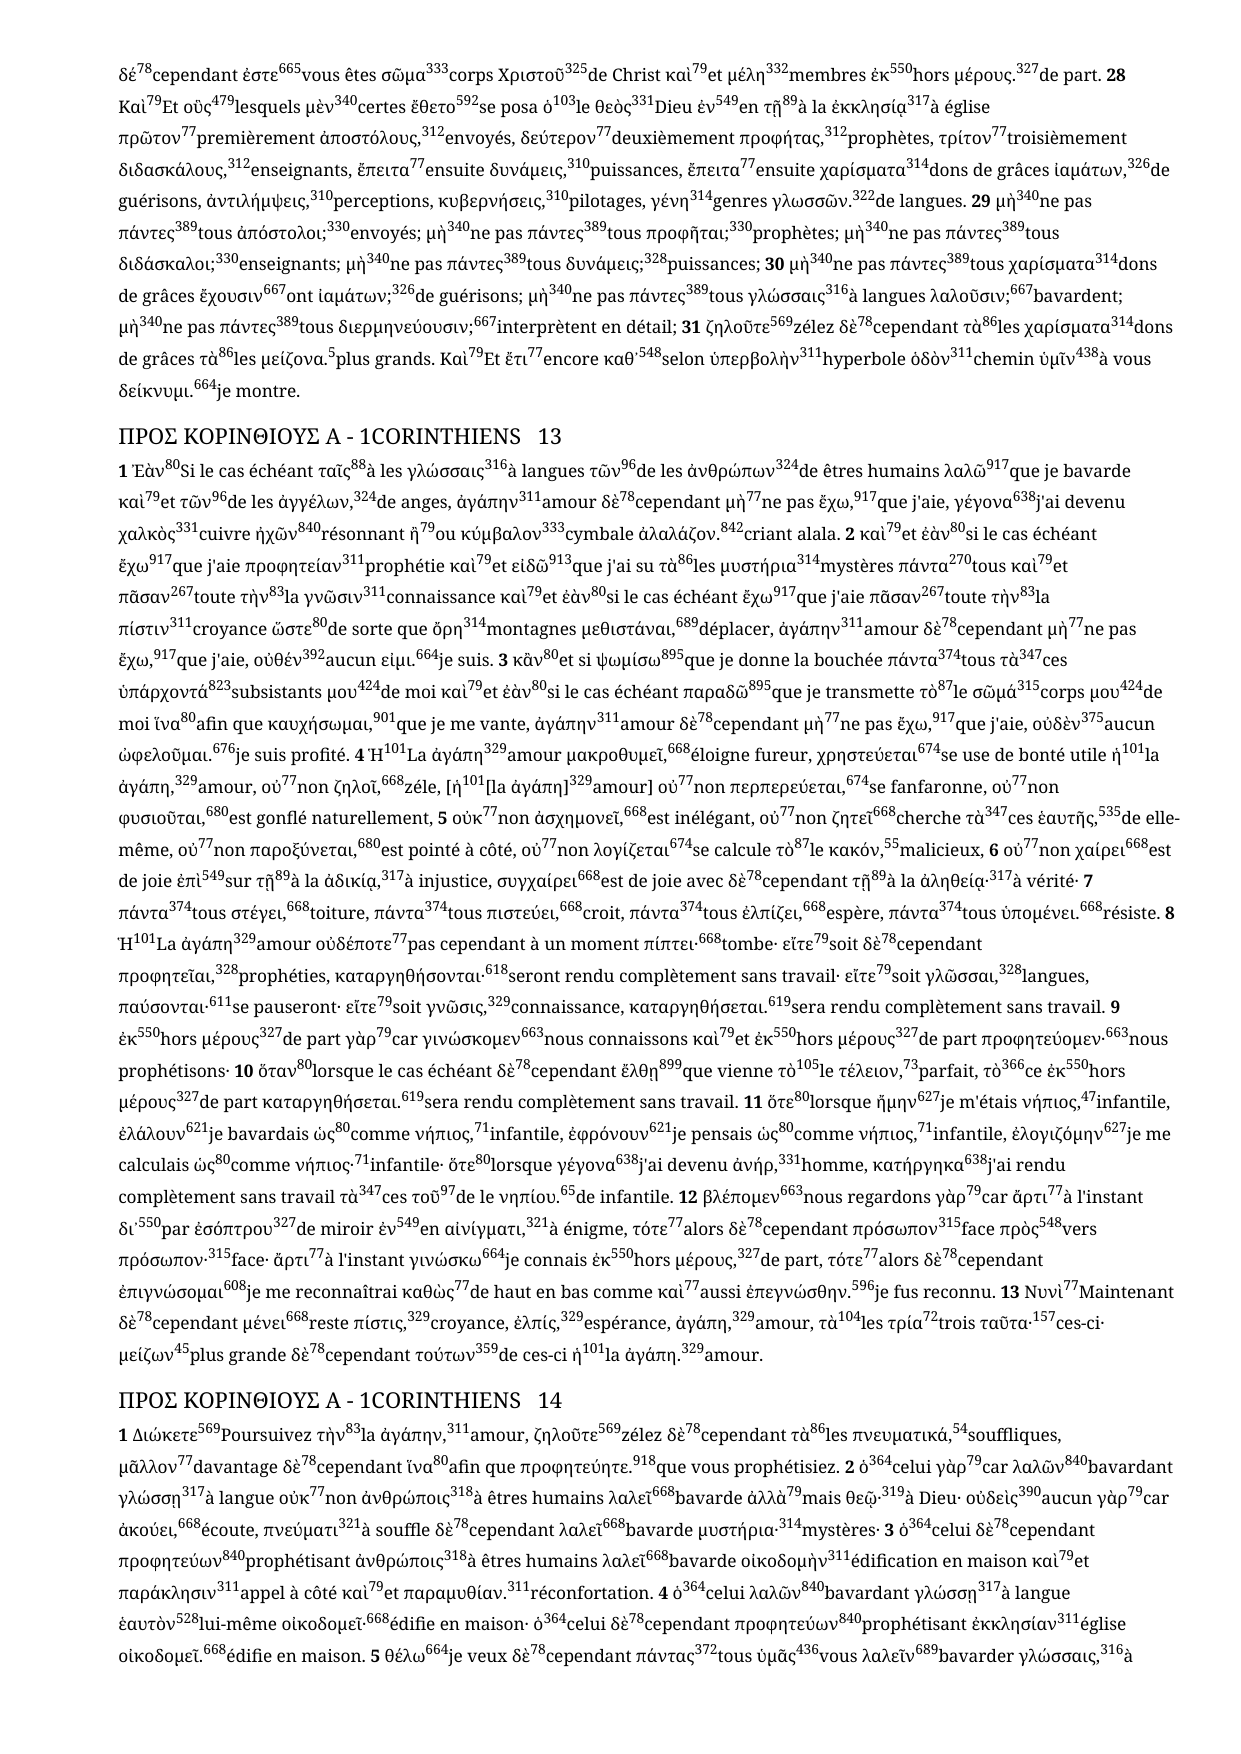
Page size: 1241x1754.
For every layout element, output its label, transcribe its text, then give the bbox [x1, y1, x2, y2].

text ΠΡΟΣ ΚΟΡΙΝΘΙΟΥΣ Α - 1CORINTHIENS 14 [118, 1385, 1181, 1415]
text ΠΡΟΣ ΚΟΡΙΝΘΙΟΥΣ Α - 1CORINTHIENS 13 [118, 421, 1181, 451]
text 1 Περὶ550Autour δὲ78cependant τῶν98de les πνευματικῶν,66de souffliques, ἀδελφοί,336frères, οὐ77non θέλω664je veux ὑμᾶς436vous ἀγνοεῖν.689méconnaître. 2 Οἴδατε639Vous avez su ὅτι80en ce que ὅτε80lorsque ἔθνη332ethnies ἦτε622vous étiez πρὸς548vers τὰ86les εἴδωλα314idoles τὰ86les ἄφωνα5sans voix ὡς80comme ἂν340le cas échéant ἤγεσθε634vous étiez conduit ἀπαγόμενοι.890étants conduits au loin. 3 διὸ79c'est pourquoi γνωρίζω664je fais connaître ὑμῖν438à vous ὅτι80en ce que οὐδεὶς390aucun ἐν549en πνεύματι321à souffle θεοῦ325de Dieu λαλῶν840bavardant λέγει·668dit· Ἀνάθεμα333Anathème Ἰησοῦς,331Iésous, καὶ79et οὐδεὶς390aucun δύναται674se peut εἰπεῖν·681dire· Κύριος331Maître Ἰησοῦς,331Iésous, εἰ551si μὴ77ne pas ἐν549en πνεύματι321à souffle ἁγίῳ.12à saint. 4 Διαιρέσεις328Répartitions δὲ78cependant χαρισμάτων326de dons de grâces εἰσίν,667sont, τὸ105le δὲ78cependant αὐτὸ158même πνεῦμα·333souffle· 5 καὶ79et διαιρέσεις328répartitions διακονιῶν322de services εἰσιν,667sont, καὶ79et ὁ103le αὐτὸς156même κύριος·331Maître· 6 καὶ79et διαιρέσεις328répartitions ἐνεργημάτων326de actes d'énergies εἰσίν,667sont, καὶ79et ὁ103le αὐτὸς156même θεὸς331Dieu ὁ364celui ἐνεργῶν840énergisant τὰ347ces πάντα270tous ἐν549en πᾶσιν.377à tous. 7 ἑκάστῳ378à chacun δὲ78cependant δίδοται680est donné ἡ101la φανέρωσις329visibilité τοῦ99de le πνεύματος327de souffle πρὸς548vers τὸ348ce συμφέρον.824étant opportun. 8 ᾧ378à lequel μὲν79certes γὰρ79car διὰ550par τοῦ99de le πνεύματος327de souffle δίδοται680est donné λόγος331discours σοφίας,323de sagesse, ἄλλῳ378à autre δὲ78cependant λόγος331discours γνώσεως323de connaissance κατὰ548selon τὸ87le αὐτὸ140même πνεῦμα,315souffle, 9 ἑτέρῳ378à autre-différent πίστις329croyance ἐν549en τῷ93à le αὐτῷ146à même πνεύματι,321à souffle, ἄλλῳ378à autre δὲ78cependant χαρίσματα332dons de grâces ἰαμάτων326de guérisons ἐν549en τῷ93à le ἑνὶ187à un πνεύματι,321à souffle, 10 ἄλλῳ378à autre δὲ78cependant ἐνεργήματα332actes d'énergies δυνάμεων,322de puissances, ἄλλῳ378à autre [δὲ]78[cependant] προφητεία,329prophétie, ἄλλῳ378à autre [δὲ]78[cependant] διακρίσεις328jugements au travers πνευμάτων,326de souffles, ἑτέρῳ378à autre-différent γένη332genres γλωσσῶν,322de langues, ἄλλῳ378à autre δὲ78cependant ἑρμηνεία329interprétation γλωσσῶν·322de langues· 11 πάντα270tous δὲ78cependant ταῦτα347ces-ci ἐνεργεῖ668énergise τὸ105le ἓν73un καὶ79et τὸ105le αὐτὸ158même πνεῦμα333souffle διαιροῦν842répartissant ἰδίᾳ119à en propre ἑκάστῳ378à chacun καθὼς77de haut en bas comme βούλεται.674se a dessein. 12 Καθάπερ77Tout comme γὰρ79car τὸ105le σῶμα333corps ἕν49un ἐστιν668est καὶ79et μέλη314membres πολλὰ270nombreux ἔχει,668a, πάντα288tous δὲ78cependant τὰ104les μέλη332membres τοῦ99de le σώματος327de corps πολλὰ391nombreux ὄντα841étants ἕν73un ἐστιν668est σῶμα,333corps, οὕτως77ainsi καὶ77aussi ὁ103le Χριστός·331Christ· 13 καὶ77aussi γὰρ79car ἐν549en ἑνὶ187à un πνεύματι321à souffle ἡμεῖς430nous πάντες389tous εἰς548envers ἓν181un σῶμα315corps ἐβαπτίσθημεν,595nous fûmes baptisé, εἴτε79soit Ἰουδαῖοι70Ioudaiens εἴτε79soit Ἕλληνες330Hellèns εἴτε79soit δοῦλοι330mâles esclaves εἴτε79soit ἐλεύθεροι,70libres, καὶ79et πάντες389tous ἓν181un πνεῦμα315souffle ἐποτίσθημεν.595nous fûmes donné à boire. 14 Καὶ77Aussi γὰρ79car τὸ105le σῶμα333corps οὐκ77non ἔστιν668est ἓν199un μέλος333membre ἀλλὰ79mais πολλά.391nombreux. 15 ἐὰν80si le cas échéant εἴπῃ899que dise ὁ103le πούς·331pied· ὅτι80en ce que οὐκ77non εἰμὶ664je suis χείρ,329main, οὐκ77non εἰμὶ664je suis ἐκ550hors τοῦ99de le σώματος,327de corps, οὐ77non παρὰ548à côté τοῦτο348ce-ci οὐκ77non ἔστιν668est ἐκ550hors τοῦ99de le σώματος;327de corps; 16 καὶ79et ἐὰν80si le cas échéant εἴπῃ899que dise τὸ105le οὖς·333oreille· ὅτι80en ce que οὐκ77non εἰμὶ664je suis ὀφθαλμός,331oeil, οὐκ77non εἰμὶ664je suis ἐκ550hors τοῦ99de le σώματος,327de corps, οὐ77non παρὰ548à côté τοῦτο348ce-ci οὐκ77non ἔστιν668est ἐκ550hors τοῦ99de le σώματος;327de corps; 17 εἰ80si ὅλον289tout entier τὸ105le σῶμα333corps ὀφθαλμός,331oeil, ποῦ77où? ἡ101la ἀκοή;329écoute; εἰ80si ὅλον392tout entier ἀκοή,329écoute, ποῦ77où? ἡ101la ὄσφρησις;329odorat; 18 νυνὶ77maintenant δὲ78cependant ὁ103le θεὸς331Dieu ἔθετο592se posa τὰ86les μέλη,314membres, ἓν55un ἕκαστον271chacun αὐτῶν465de eux ἐν549en τῷ93à le σώματι321à corps καθὼς77de haut en bas comme ἠθέλησεν.586voulut. 19 εἰ80si δὲ78cependant ἦν625était τὰ365ces πάντα288tous ἓν199un μέλος,333membre, ποῦ77où? τὸ105le σῶμα;333corps; 20 νῦν77maintenant δὲ78cependant πολλὰ391nombreux μὲν79certes μέλη,332membres, ἓν199un δὲ78cependant σῶμα.333corps. 21 οὐ77non δύναται674se peut δὲ78cependant ὁ103le ὀφθαλμὸς331oeil εἰπεῖν681dire τῇ89à la χειρί·317à main· χρείαν311besoin σου442de toi οὐκ77non ἔχω,664j'ai, ἢ79ou πάλιν77de nouveau ἡ101la κεφαλὴ329tête τοῖς90à les ποσίν·318à pieds· χρείαν311besoin ὑμῶν441de vous οὐκ77non ἔχω·664j'ai· 22 ἀλλὰ79mais πολλῷ380à nombreux μᾶλλον77davantage τὰ104les δοκοῦντα841estimants μέλη332membres τοῦ99de le σώματος327de corps ἀσθενέστερα48plus faibles ὑπάρχειν689subsister ἀναγκαῖά48nécessaires ἐστιν,668est, 23 καὶ79et ἃ481lesquels δοκοῦμεν663nous estimons ἀτιμότερα54plus déshonorables εἶναι689être τοῦ99de le σώματος327de corps τούτοις353à ces-ci τιμὴν311valeur περισσοτέραν2plus surabondante περιτίθεμεν,663nous posons autour, καὶ79et τὰ104les ἀσχήμονα72inélégants ἡμῶν423de nous εὐσχημοσύνην311élégance περισσοτέραν2plus surabondante ἔχει,668a, 24 τὰ104les δὲ78cependant εὐσχήμονα72élégants ἡμῶν423de nous οὐ77non χρείαν311besoin ἔχει.668a. Ἀλλ᾽79Mais ὁ103le θεὸς331Dieu συνεκέρασεν586mélangea avec τὸ87le σῶμα315corps τῷ354à ce ὑστερουμένῳ882à étant manqué περισσοτέραν51plus surabondante δοὺς721ayant donné τιμήν,311valeur, 25 ἵνα80afin que μὴ77ne pas ᾖ921que soit σχίσμα333schisme ἐν549en τῷ93à le σώματι321à corps ἀλλὰ79mais τὸ87le αὐτὸ348même ὑπὲρ550au-dessus ἀλλήλων505de les uns les autres μεριμνῶσιν920que inquiètent τὰ104les μέλη.332membres. 26 καὶ79et εἴτε79soit πάσχει668souffre ἓν199un μέλος,333membre, συμπάσχει668souffre avec πάντα288tous τὰ104les μέλη·332membres· εἴτε79soit δοξάζεται680est glorifié [ἓν]199[un] μέλος,333membre, συγχαίρει668est de joie avec πάντα288tous τὰ104les μέλη.332membres. 27 Ὑμεῖς447Vous δέ78cependant ἐστε665vous êtes σῶμα333corps Χριστοῦ325de Christ καὶ79et μέλη332membres ἐκ550hors μέρους.327de part. 28 Καὶ79Et οὓς479lesquels μὲν340certes ἔθετο592se posa ὁ103le θεὸς331Dieu ἐν549en τῇ89à la ἐκκλησίᾳ317à église πρῶτον77premièrement ἀποστόλους,312envoyés, δεύτερον77deuxièmement προφήτας,312prophètes, τρίτον77troisièmement διδασκάλους,312enseignants, ἔπειτα77ensuite δυνάμεις,310puissances, ἔπειτα77ensuite χαρίσματα314dons de grâces ἰαμάτων,326de guérisons, ἀντιλήμψεις,310perceptions, κυβερνήσεις,310pilotages, γένη314genres γλωσσῶν.322de langues. 29 μὴ340ne pas πάντες389tous ἀπόστολοι;330envoyés; μὴ340ne pas πάντες389tous προφῆται;330prophètes; μὴ340ne pas πάντες389tous διδάσκαλοι;330enseignants; μὴ340ne pas πάντες389tous δυνάμεις;328puissances; 30 μὴ340ne pas πάντες389tous χαρίσματα314dons de grâces ἔχουσιν667ont ἰαμάτων;326de guérisons; μὴ340ne pas πάντες389tous γλώσσαις316à langues λαλοῦσιν;667bavardent; μὴ340ne pas πάντες389tous διερμηνεύουσιν;667interprètent en détail; 31 ζηλοῦτε569zélez δὲ78cependant τὰ86les χαρίσματα314dons de grâces τὰ86les μείζονα.5plus grands. Καὶ79Et ἔτι77encore καθ᾽548selon ὑπερβολὴν311hyperbole ὁδὸν311chemin ὑμῖν438à vous δείκνυμι.664je montre. [118, 59, 1181, 402]
text 1 Διώκετε569Poursuivez τὴν83la ἀγάπην,311amour, ζηλοῦτε569zélez δὲ78cependant τὰ86les πνευματικά,54souffliques, μᾶλλον77davantage δὲ78cependant ἵνα80afin que προφητεύητε.918que vous prophétisiez. 2 ὁ364celui γὰρ79car λαλῶν840bavardant γλώσσῃ317à langue οὐκ77non ἀνθρώποις318à êtres humains λαλεῖ668bavarde ἀλλὰ79mais θεῷ·319à Dieu· οὐδεὶς390aucun γὰρ79car ἀκούει,668écoute, πνεύματι321à souffle δὲ78cependant λαλεῖ668bavarde μυστήρια·314mystères· 3 ὁ364celui δὲ78cependant προφητεύων840prophétisant ἀνθρώποις318à êtres humains λαλεῖ668bavarde οἰκοδομὴν311édification en maison καὶ79et παράκλησιν311appel à côté καὶ79et παραμυθίαν.311réconfortation. 4 ὁ364celui λαλῶν840bavardant γλώσσῃ317à langue ἑαυτὸν528lui-même οἰκοδομεῖ·668édifie en maison· ὁ364celui δὲ78cependant προφητεύων840prophétisant ἐκκλησίαν311église οἰκοδομεῖ.668édifie en maison. 5 θέλω664je veux δὲ78cependant πάντας372tous ὑμᾶς436vous λαλεῖν689bavarder γλώσσαις,316à langues, μᾶλλον77davantage δὲ78cependant ἵνα80afin que προφητεύητε·918que vous prophétisiez· μείζων47plus grand δὲ78cependant ὁ364celui προφητεύων840prophétisant ἢ79ou ὁ364celui λαλῶν840bavardant γλώσσαις316à langues ἐκτὸς77extérieurement εἰ551si μὴ77ne pas διερμηνεύῃ,921que interprète en détail, ἵνα80afin que ἡ101la ἐκκλησία329église οἰκοδομὴν311édification en maison λάβῃ.899que prenne. 6 Νῦν77Maintenant δέ,78cependant, ἀδελφοί,336frères, ἐὰν80si le cas échéant ἔλθω895que je vienne πρὸς548vers ὑμᾶς436vous γλώσσαις316à langues λαλῶν,840bavardant, τί399quel ὑμᾶς436vous ὠφελήσω602je profiterai ἐὰν80si le cas échéant μὴ77ne pas ὑμῖν438à vous λαλήσω895que je bavarde ἢ79ou ἐν549en ἀποκαλύψει317à découverte ἢ79ou ἐν549en γνώσει317à connaissance ἢ79ou ἐν549en προφητείᾳ317à prophétie ἢ79ou [ἐν]549[en] διδαχῇ;317à enseignement; 7 ὅμως77pourtant τὰ104les ἄψυχα72inanimés φωνὴν311voix διδόντα,841donnants, εἴτε79soit αὐλὸς331flûte εἴτε79soit κιθάρα,329cithare, ἐὰν80si le cas échéant διαστολὴν311diastole τοῖς90à les φθόγγοις318à sons μὴ77ne pas δῷ,899que donne, πῶς77comment? γνωσθήσεται619sera connu τὸ500ce αὐλούμενον893étant flûté ἢ79ou τὸ366ce κιθαριζόμενον;893étant citharisé; 8 καὶ77aussi γὰρ79car ἐὰν80si le cas échéant ἄδηλον2inévidente σάλπιγξ329trompette salpinx φωνὴν311voix δῷ,899que donne, τίς410quel παρασκευάσεται612se équipera à côté εἰς548envers πόλεμον;313guerre; 9 οὕτως77ainsi καὶ77aussi ὑμεῖς447vous διὰ550par τῆς95de la γλώσσης323de langue ἐὰν80si le cas échéant μὴ77ne pas εὔσημον4bien marqué λόγον313discours δῶτε,896que vous donniez, πῶς77comment? γνωσθήσεται619sera connu τὸ500ce λαλούμενον;893étant bavardé; ἔσεσθε609vous vous serez γὰρ79car εἰς548envers ἀέρα313air λαλοῦντες.839bavardants. 10 τοσαῦτα365tants εἰ80si τύχοι694que obtienne γένη332genres φωνῶν322de voix εἰσιν667sont ἐν549en κόσμῳ319à monde καὶ79et οὐδὲν392aucun ἄφωνον·49sans voix· 11 ἐὰν80si le cas échéant οὖν79donc μὴ77ne pas εἰδῶ913que j'ai su τὴν83la δύναμιν311puissance τῆς95de la φωνῆς,323de voix, ἔσομαι608je me serai τῷ352à celui λαλοῦντι828à bavardant βάρβαρος47barbare καὶ79et ὁ364celui λαλῶν840bavardant ἐν549en ἐμοὶ420à moi βάρβαρος.47barbare. 12 οὕτως77ainsi καὶ77aussi ὑμεῖς,447vous, ἐπεὶ80puisque ζηλωταί330zélotes ἐστε665vous êtes πνευμάτων,326de souffles, πρὸς548vers τὴν83la οἰκοδομὴν311édification en maison τῆς95de la ἐκκλησίας323de église ζητεῖτε569cherchez ἵνα80afin que περισσεύητε.918que vous surabondiez. 13 Διὸ79C'est pourquoi ὁ364celui λαλῶν840bavardant γλώσσῃ317à langue προσευχέσθω576se prie ἵνα80afin que διερμηνεύῃ.921que interprète en détail. 14 ἐὰν80si le cas échéant [γὰρ]79[car] προσεύχωμαι923que je me prie γλώσσῃ,317à langue, τὸ105le πνεῦμά333souffle μου424de moi προσεύχεται,674se prie, ὁ103le δὲ78cependant νοῦς331intellect μου424de moi ἄκαρπός47sans fruit ἐστιν.668est. 15 τί412quel οὖν79donc ἐστιν;668est; προσεύξομαι608je me prierai τῷ93à le πνεύματι,321à souffle, προσεύξομαι608je me prierai δὲ78cependant καὶ77aussi τῷ91à le νοΐ·319à intellect· ψαλῶ602je psalmodierai τῷ93à le πνεύματι,321à souffle, ψαλῶ602je psalmodierai δὲ78cependant καὶ77aussi τῷ91à le νοΐ.319à intellect. 16 ἐπεὶ80puisque ἐὰν80si le cas échéant εὐλογῇς919que tu élogies [ἐν]549[en] πνεύματι,321à souffle, ὁ364celui ἀναπληρῶν840élevant à plénitude τὸν85le τόπον313lieu τοῦ97de le ἰδιώτου325de idiot πῶς77comment? ἐρεῖ606dira τὸ87le ἀμὴν304amen ἐπὶ549sur τῇ89à la σῇ235à tienne εὐχαριστίᾳ;317à action de grâce; ἐπειδὴ80parce que donc τί399quel λέγεις666tu dis οὐκ77non οἶδεν·642a su· 17 σὺ448toi μὲν77certes γὰρ79car καλῶς77bellement εὐχαριστεῖς666tu rends grâce ἀλλ᾽79mais ὁ103le ἕτερος390autre-différent οὐκ77non οἰκοδομεῖται.680est édifié en maison. 18 Εὐχαριστῶ664Je rends grâce τῷ91à le θεῷ,319à Dieu, πάντων383de tous ὑμῶν441de vous μᾶλλον77davantage γλώσσαις316à langues λαλῶ·664je bavarde· 19 ἀλλ᾽79mais ἐν549en ἐκκλησίᾳ317à église θέλω664je veux πέντε178cinq λόγους312discours τῷ91à le νοΐ319à intellect μου424de moi λαλῆσαι,681bavarder, ἵνα80afin que καὶ77aussi ἄλλους372autres κατηχήσω,895que je catéchise, ἢ79ou μυρίους178dix mille λόγους312discours ἐν549en γλώσσῃ.317à langue. 20 Ἀδελφοί,336Frères, μὴ79ne pas παιδία332petits servants γίνεσθε573que vous vous devenez ταῖς248à les φρεσὶν316à émotions ἀλλὰ79mais τῇ89à la κακίᾳ317à malice νηπιάζετε,569infantilisez, ταῖς248à les δὲ78cependant φρεσὶν316à émotions τέλειοι46parfaits γίνεσθε.573que vous vous devenez. 21 ἐν549en τῷ91à le νόμῳ319à loi γέγραπται654a été graphé ὅτι80en ce que ἐν549en ἑτερογλώσσοις58à hétéroglossies καὶ79et ἐν549en χείλεσιν320à lèvres ἑτέρων383de autres-différents λαλήσω602je bavarderai τῷ91à le λαῷ319à peuple τούτῳ144à celui-ci καὶ79et οὐδ᾽77non cependant οὕτως77ainsi εἰσακούσονταί611se écouteront envers μου,424de moi, λέγει668dit κύριος.331Maître. 22 ὥστε80de sorte que αἱ100les γλῶσσαι328langues εἰς548envers σημεῖόν315signe εἰσιν667sont οὐ77non τοῖς351à ceux πιστεύουσιν827à croyants ἀλλὰ79mais τοῖς90à les ἀπίστοις,58à incroyants, ἡ101la δὲ78cependant προφητεία329prophétie οὐ77non τοῖς90à les ἀπίστοις58à incroyants ἀλλὰ79mais τοῖς351à ceux πιστεύουσιν.827à croyants. 23 Ἐὰν80Si le cas échéant οὖν79donc συνέλθῃ899que vienne ensemble ἡ101la ἐκκλησία329église ὅλη285toute entière ἐπὶ548sur τὸ87le αὐτὸ348même καὶ79et πάντες389tous λαλῶσιν920que bavardent γλώσσαις,316à langues, εἰσέλθωσιν898que viennent à l'intérieur δὲ78cependant ἰδιῶται330idiots ἢ79ou ἄπιστοι,70incroyants, οὐκ340non ἐροῦσιν605diront ὅτι80en ce que μαίνεσθε;671vous vous délirez; 24 ἐὰν80si le cas échéant δὲ78cependant πάντες389tous προφητεύωσιν,920que prophétisent, εἰσέλθῃ899que vienne à l'intérieur δέ78cependant τις287un quelconque ἄπιστος71incroyant ἢ79ou ἰδιώτης,331idiot, ἐλέγχεται680est réfuté ὑπὸ550sous πάντων,383de tous, ἀνακρίνεται680est jugé de bas en haut ὑπὸ550sous πάντων,383de tous, 25 τὰ104les κρυπτὰ72cachés τῆς95de la καρδίας323de coeur αὐτοῦ464de lui φανερὰ48visibles γίνεται,674se devient, καὶ79et οὕτως77ainsi πεσὼν721ayant tombé ἐπὶ548sur πρόσωπον315face προσκυνήσει606prosternera vers τῷ91à le θεῷ319à Dieu ἀπαγγέλλων840rapportant annonce ὅτι80en ce que ὄντως77réellement ὁ103le θεὸς331Dieu ἐν549en ὑμῖν438à vous ἐστιν.668est. 26 Τί412Quel οὖν79donc ἐστιν,668est, ἀδελφοί;336frères; ὅταν80lorsque le cas échéant συνέρχησθε,924que vous vous veniez ensemble, ἕκαστος390chacun ψαλμὸν313psaume ἔχει,668a, διδαχὴν311enseignement ἔχει,668a, ἀποκάλυψιν311découverte ἔχει,668a, γλῶσσαν311langue ἔχει,668a, ἑρμηνείαν311interprétation ἔχει·668a· πάντα391tous πρὸς548vers οἰκοδομὴν311édification en maison γινέσθω.576se devienne. 27 εἴτε79soit γλώσσῃ317à langue τις390un quelconque λαλεῖ,668bavarde, κατὰ548selon δύο52deux ἢ79ou τὸ87le πλεῖστον6plus nombreux τρεῖς52trois καὶ79et ἀνὰ77de bas en haut μέρος,315part, καὶ79et εἷς71un διερμηνευέτω·572interprète en détail· 28 ἐὰν80si le cas échéant δὲ78cependant μὴ77ne pas ᾖ921que soit διερμηνευτής,331interprète, σιγάτω572garde le silence ἐν549en ἐκκλησίᾳ,317à église, ἑαυτῷ533à lui-même δὲ78cependant λαλείτω572bavarde καὶ79et τῷ91à le θεῷ.319à Dieu. 29 προφῆται330prophètes δὲ78cependant δύο196deux ἢ79ou τρεῖς196trois λαλείτωσαν571bavardent καὶ79et οἱ102les ἄλλοι389autres διακρινέτωσαν·571jugent à travers· 30 ἐὰν80si le cas échéant δὲ78cependant ἄλλῳ378à autre ἀποκαλυφθῇ911que soit découvert καθημένῳ,855à se étant assis, ὁ103le πρῶτος71premier σιγάτω.572garde le silence. 31 δύνασθε671vous vous pouvez γὰρ79car καθ᾽548selon ἕνα53un πάντες389tous προφητεύειν,689prophétiser, ἵνα80afin que πάντες389tous μανθάνωσιν920que apprennent καὶ79et πάντες389tous παρακαλῶνται.931que soient appelé à côté. 32 καὶ79et πνεύματα332souffles προφητῶν324de prophètes προφήταις318à prophètes ὑποτάσσεται,680est subordonné, 33 οὐ77non γάρ79car ἐστιν668est ἀκαταστασίας323de instabilité ὁ103le θεὸς331Dieu ἀλλ᾽79mais εἰρήνης.323de paix. Ὡς80Comme ἐν549en πάσαις272à toutes ταῖς88à les ἐκκλησίαις316à églises τῶν96de les ἁγίων64de saints 34 αἱ100les γυναῖκες328femmes ἐν549en ταῖς88à les ἐκκλησίαις316à églises σιγάτωσαν·571gardent le silence· οὐ77non γὰρ79car ἐπιτρέπεται680est permis αὐταῖς455à elles λαλεῖν,689bavarder, ἀλλ᾽79mais ὑποτασσέσθωσαν,579soient subordonnés, καθὼς77de haut en bas comme καὶ77aussi ὁ103le νόμος331loi λέγει.668dit. 35 εἰ80si δέ78cependant τι375un quelconque μαθεῖν681apprendre θέλουσιν,667veulent, ἐν549en οἴκῳ319à maison τοὺς244les ἰδίους114en propres ἄνδρας312hommes ἐπερωτάτωσαν·571surinterrogent· αἰσχρὸν49honteux γάρ79car ἐστιν668est γυναικὶ317à femme λαλεῖν689bavarder ἐν549en ἐκκλησίᾳ.317à église. 36 ἢ79ou ἀφ᾽550au loin ὑμῶν441de vous ὁ103le λόγος331discours τοῦ97de le θεοῦ325de Dieu ἐξῆλθεν,586sortit, ἢ79ou εἰς548envers ὑμᾶς436vous μόνους114seuls κατήντησεν;586atteignit à l'encontre; 37 Εἴ80Si τις390un quelconque δοκεῖ668estime προφήτης331prophète εἶναι689être ἢ79ou πνευματικός,71soufflique, ἐπιγινωσκέτω572reconnaisse ἃ481lesquels γράφω664je graphe ὑμῖν438à vous ὅτι80en ce que κυρίου325de Maître ἐστὶν668est ἐντολή·329commandement· 38 εἰ80si δέ78cependant τις390un quelconque ἀγνοεῖ,668méconnaît, ἀγνοείτω.572méconnaisse. 39 Ὥστε,80De sorte que, ἀδελφοί336frères [μου],424[de moi], ζηλοῦτε569zélez τὸ348ce προφητεύειν689prophétiser καὶ79et τὸ366ce λαλεῖν689bavarder μὴ77ne pas κωλύετε569empêchez ἐν549en γλώσσαις·316à langues· 40 πάντα391tous δὲ78cependant εὐσχημόνως77élégamment καὶ79et κατὰ548selon τάξιν311mise en ordre γινέσθω.576se devienne. [118, 1419, 1181, 1667]
text 1 Ἐὰν80Si le cas échéant ταῖς88à les γλώσσαις316à langues τῶν96de les ἀνθρώπων324de êtres humains λαλῶ917que je bavarde καὶ79et τῶν96de les ἀγγέλων,324de anges, ἀγάπην311amour δὲ78cependant μὴ77ne pas ἔχω,917que j'aie, γέγονα638j'ai devenu χαλκὸς331cuivre ἠχῶν840résonnant ἢ79ou κύμβαλον333cymbale ἀλαλάζον.842criant alala. 2 καὶ79et ἐὰν80si le cas échéant ἔχω917que j'aie προφητείαν311prophétie καὶ79et εἰδῶ913que j'ai su τὰ86les μυστήρια314mystères πάντα270tous καὶ79et πᾶσαν267toute τὴν83la γνῶσιν311connaissance καὶ79et ἐὰν80si le cas échéant ἔχω917que j'aie πᾶσαν267toute τὴν83la πίστιν311croyance ὥστε80de sorte que ὄρη314montagnes μεθιστάναι,689déplacer, ἀγάπην311amour δὲ78cependant μὴ77ne pas ἔχω,917que j'aie, οὐθέν392aucun εἰμι.664je suis. 3 κἂν80et si ψωμίσω895que je donne la bouchée πάντα374tous τὰ347ces ὑπάρχοντά823subsistants μου424de moi καὶ79et ἐὰν80si le cas échéant παραδῶ895que je transmette τὸ87le σῶμά315corps μου424de moi ἵνα80afin que καυχήσωμαι,901que je me vante, ἀγάπην311amour δὲ78cependant μὴ77ne pas ἔχω,917que j'aie, οὐδὲν375aucun ὠφελοῦμαι.676je suis profité. 4 Ἡ101La ἀγάπη329amour μακροθυμεῖ,668éloigne fureur, χρηστεύεται674se use de bonté utile ἡ101la ἀγάπη,329amour, οὐ77non ζηλοῖ,668zéle, [ἡ101[la ἀγάπη]329amour] οὐ77non περπερεύεται,674se fanfaronne, οὐ77non φυσιοῦται,680est gonflé naturellement, 5 οὐκ77non ἀσχημονεῖ,668est inélégant, οὐ77non ζητεῖ668cherche τὰ347ces ἑαυτῆς,535de elle-même, οὐ77non παροξύνεται,680est pointé à côté, οὐ77non λογίζεται674se calcule τὸ87le κακόν,55malicieux, 6 οὐ77non χαίρει668est de joie ἐπὶ549sur τῇ89à la ἀδικίᾳ,317à injustice, συγχαίρει668est de joie avec δὲ78cependant τῇ89à la ἀληθείᾳ·317à vérité· 7 πάντα374tous στέγει,668toiture, πάντα374tous πιστεύει,668croit, πάντα374tous ἐλπίζει,668espère, πάντα374tous ὑπομένει.668résiste. 8 Ἡ101La ἀγάπη329amour οὐδέποτε77pas cependant à un moment πίπτει·668tombe· εἴτε79soit δὲ78cependant προφητεῖαι,328prophéties, καταργηθήσονται·618seront rendu complètement sans travail· εἴτε79soit γλῶσσαι,328langues, παύσονται·611se pauseront· εἴτε79soit γνῶσις,329connaissance, καταργηθήσεται.619sera rendu complètement sans travail. 9 ἐκ550hors μέρους327de part γὰρ79car γινώσκομεν663nous connaissons καὶ79et ἐκ550hors μέρους327de part προφητεύομεν·663nous prophétisons· 10 ὅταν80lorsque le cas échéant δὲ78cependant ἔλθῃ899que vienne τὸ105le τέλειον,73parfait, τὸ366ce ἐκ550hors μέρους327de part καταργηθήσεται.619sera rendu complètement sans travail. 11 ὅτε80lorsque ἤμην627je m'étais νήπιος,47infantile, ἐλάλουν621je bavardais ὡς80comme νήπιος,71infantile, ἐφρόνουν621je pensais ὡς80comme νήπιος,71infantile, ἐλογιζόμην627je me calculais ὡς80comme νήπιος·71infantile· ὅτε80lorsque γέγονα638j'ai devenu ἀνήρ,331homme, κατήργηκα638j'ai rendu complètement sans travail τὰ347ces τοῦ97de le νηπίου.65de infantile. 12 βλέπομεν663nous regardons γὰρ79car ἄρτι77à l'instant δι᾽550par ἐσόπτρου327de miroir ἐν549en αἰνίγματι,321à énigme, τότε77alors δὲ78cependant πρόσωπον315face πρὸς548vers πρόσωπον·315face· ἄρτι77à l'instant γινώσκω664je connais ἐκ550hors μέρους,327de part, τότε77alors δὲ78cependant ἐπιγνώσομαι608je me reconnaîtrai καθὼς77de haut en bas comme καὶ77aussi ἐπεγνώσθην.596je fus reconnu. 13 Νυνὶ77Maintenant δὲ78cependant μένει668reste πίστις,329croyance, ἐλπίς,329espérance, ἀγάπη,329amour, τὰ104les τρία72trois ταῦτα·157ces-ci· μείζων45plus grande δὲ78cependant τούτων359de ces-ci ἡ101la ἀγάπη.329amour. [118, 455, 1181, 1366]
